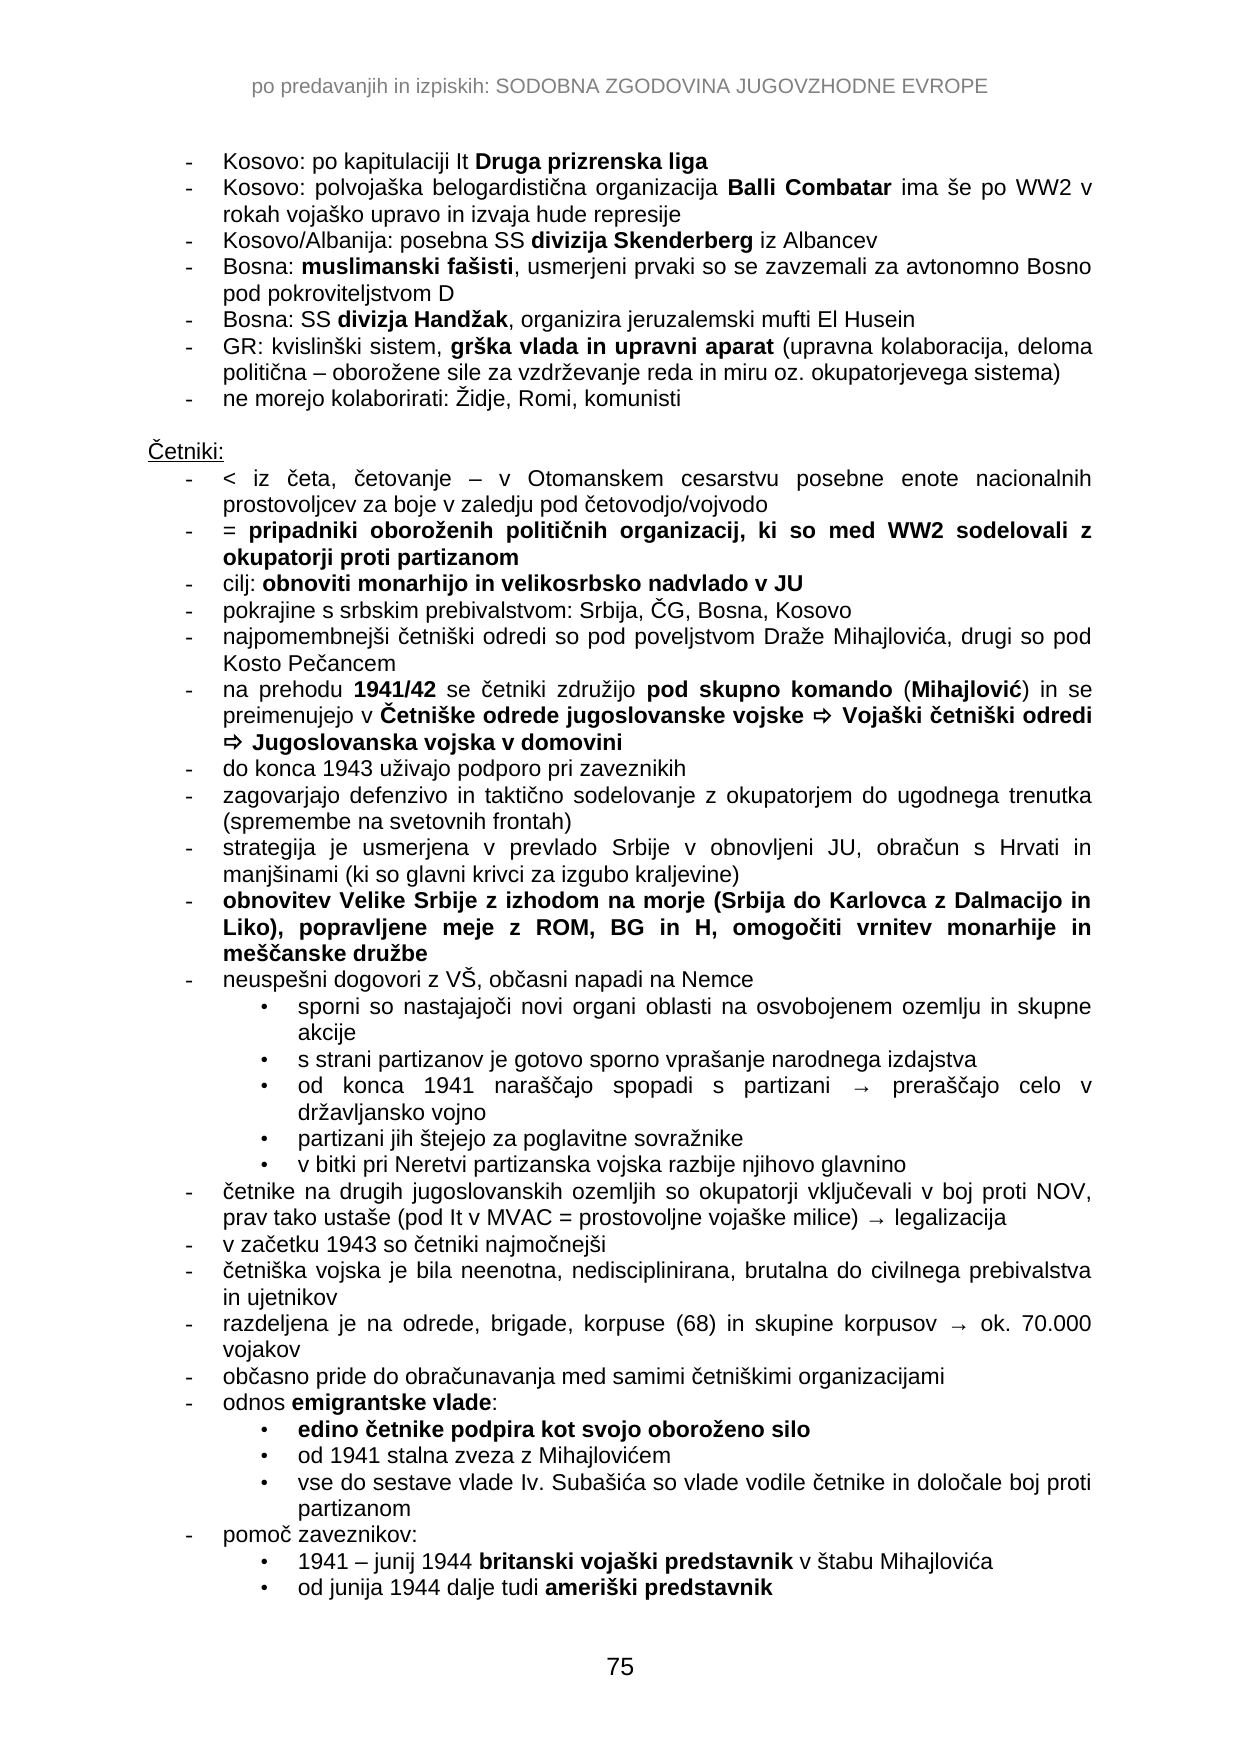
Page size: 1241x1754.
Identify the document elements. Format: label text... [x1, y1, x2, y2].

list cilj: obnoviti monarhijo in velikosrbsko nadvlado v JU [185, 570, 1093, 597]
list Kosovo/Albanija: posebna SS divizija Skenderberg iz Albancev [185, 227, 1093, 253]
list v bitki pri Neretvi partizanska vojska razbije njihovo glavnino [260, 1151, 1093, 1178]
list s strani partizanov je gotovo sporno vprašanje narodnega izdajstva [260, 1046, 1093, 1072]
list Bosna: SS divizja Handžak, organizira jeruzalemski mufti El Husein [185, 306, 1093, 333]
list Kosovo: po kapitulaciji It Druga prizrenska liga [185, 148, 1093, 174]
list edino četnike podpira kot svojo oboroženo silo [260, 1416, 1093, 1442]
list < iz četa, četovanje – v Otomanskem cesarstvu posebne enote nacionalnih prostovoljcev za boje v zaledju pod četovodjo/vojvodo [185, 464, 1093, 517]
list četniška vojska je bila neenotna, nedisciplinirana, brutalna do civilnega prebivalstva in ujetnikov [185, 1257, 1093, 1310]
list ne morejo kolaborirati: Židje, Romi, komunisti [185, 385, 1093, 412]
list vse do sestave vlade Iv. Subašića so vlade vodile četnike in določale boj proti partizanom [260, 1468, 1093, 1521]
list Bosna: muslimanski fašisti, usmerjeni prvaki so se zavzemali za avtonomno Bosno pod pokroviteljstvom D [185, 253, 1093, 306]
list razdeljena je na odrede, brigade, korpuse (68) in skupine korpusov → ok. 70.000 vojakov [185, 1310, 1093, 1363]
list sporni so nastajajoči novi organi oblasti na osvobojenem ozemlju in skupne akcije [260, 993, 1093, 1046]
list občasno pride do obračunavanja med samimi četniškimi organizacijami [185, 1363, 1093, 1389]
list od konca 1941 naraščajo spopadi s partizani → preraščajo celo v državljansko vojno [260, 1072, 1093, 1125]
list Kosovo: polvojaška belogardistična organizacija Balli Combatar ima še po WW2 v rokah vojaško upravo in izvaja hude represije [185, 174, 1093, 227]
list četnike na drugih jugoslovanskih ozemljih so okupatorji vključevali v boj proti NOV, prav tako ustaše (pod It v MVAC = prostovoljne vojaške milice) → legalizacija [185, 1178, 1093, 1231]
list partizani jih štejejo za poglavitne sovražnike [260, 1125, 1093, 1151]
list pokrajine s srbskim prebivalstvom: Srbija, ČG, Bosna, Kosovo [185, 597, 1093, 623]
list najpomembnejši četniški odredi so pod poveljstvom Draže Mihajlovića, drugi so pod Kosto Pečancem [185, 623, 1093, 676]
list odnos emigrantske vlade: [185, 1389, 1093, 1416]
list pomoč zaveznikov: [185, 1521, 1093, 1548]
list do konca 1943 uživajo podporo pri zaveznikih [185, 755, 1093, 782]
list od 1941 stalna zveza z Mihajlovićem [260, 1442, 1093, 1468]
list GR: kvislinški sistem, grška vlada in upravni aparat (upravna kolaboracija, deloma politična – oborožene sile za vzdrževanje reda in miru oz. okupatorjevega sistema) [185, 333, 1093, 385]
list strategija je usmerjena v prevlado Srbije v obnovljeni JU, obračun s Hrvati in manjšinami (ki so glavni krivci za izgubo kraljevine) [185, 834, 1093, 887]
list na prehodu 1941/42 se četniki združijo pod skupno komando (Mihajlović) in se preimenujejo v Četniške odrede jugoslovanske vojske  Vojaški četniški odredi  Jugoslovanska vojska v domovini [185, 676, 1093, 755]
list neuspešni dogovori z VŠ, občasni napadi na Nemce [185, 966, 1093, 993]
list zagovarjajo defenzivo in taktično sodelovanje z okupatorjem do ugodnega trenutka (spremembe na svetovnih frontah) [185, 782, 1093, 834]
list od junija 1944 dalje tudi ameriški predstavnik [260, 1574, 1093, 1601]
list 1941 – junij 1944 britanski vojaški predstavnik v štabu Mihajlovića [260, 1548, 1093, 1574]
list v začetku 1943 so četniki najmočnejši [185, 1231, 1093, 1257]
text Četniki: [148, 438, 1093, 464]
list = pripadniki oboroženih političnih organizacij, ki so med WW2 sodelovali z okupatorji proti partizanom [185, 517, 1093, 570]
list obnovitev Velike Srbije z izhodom na morje (Srbija do Karlovca z Dalmacijo in Liko), popravljene meje z ROM, BG in H, omogočiti vrnitev monarhije in meščanske družbe [185, 887, 1093, 966]
